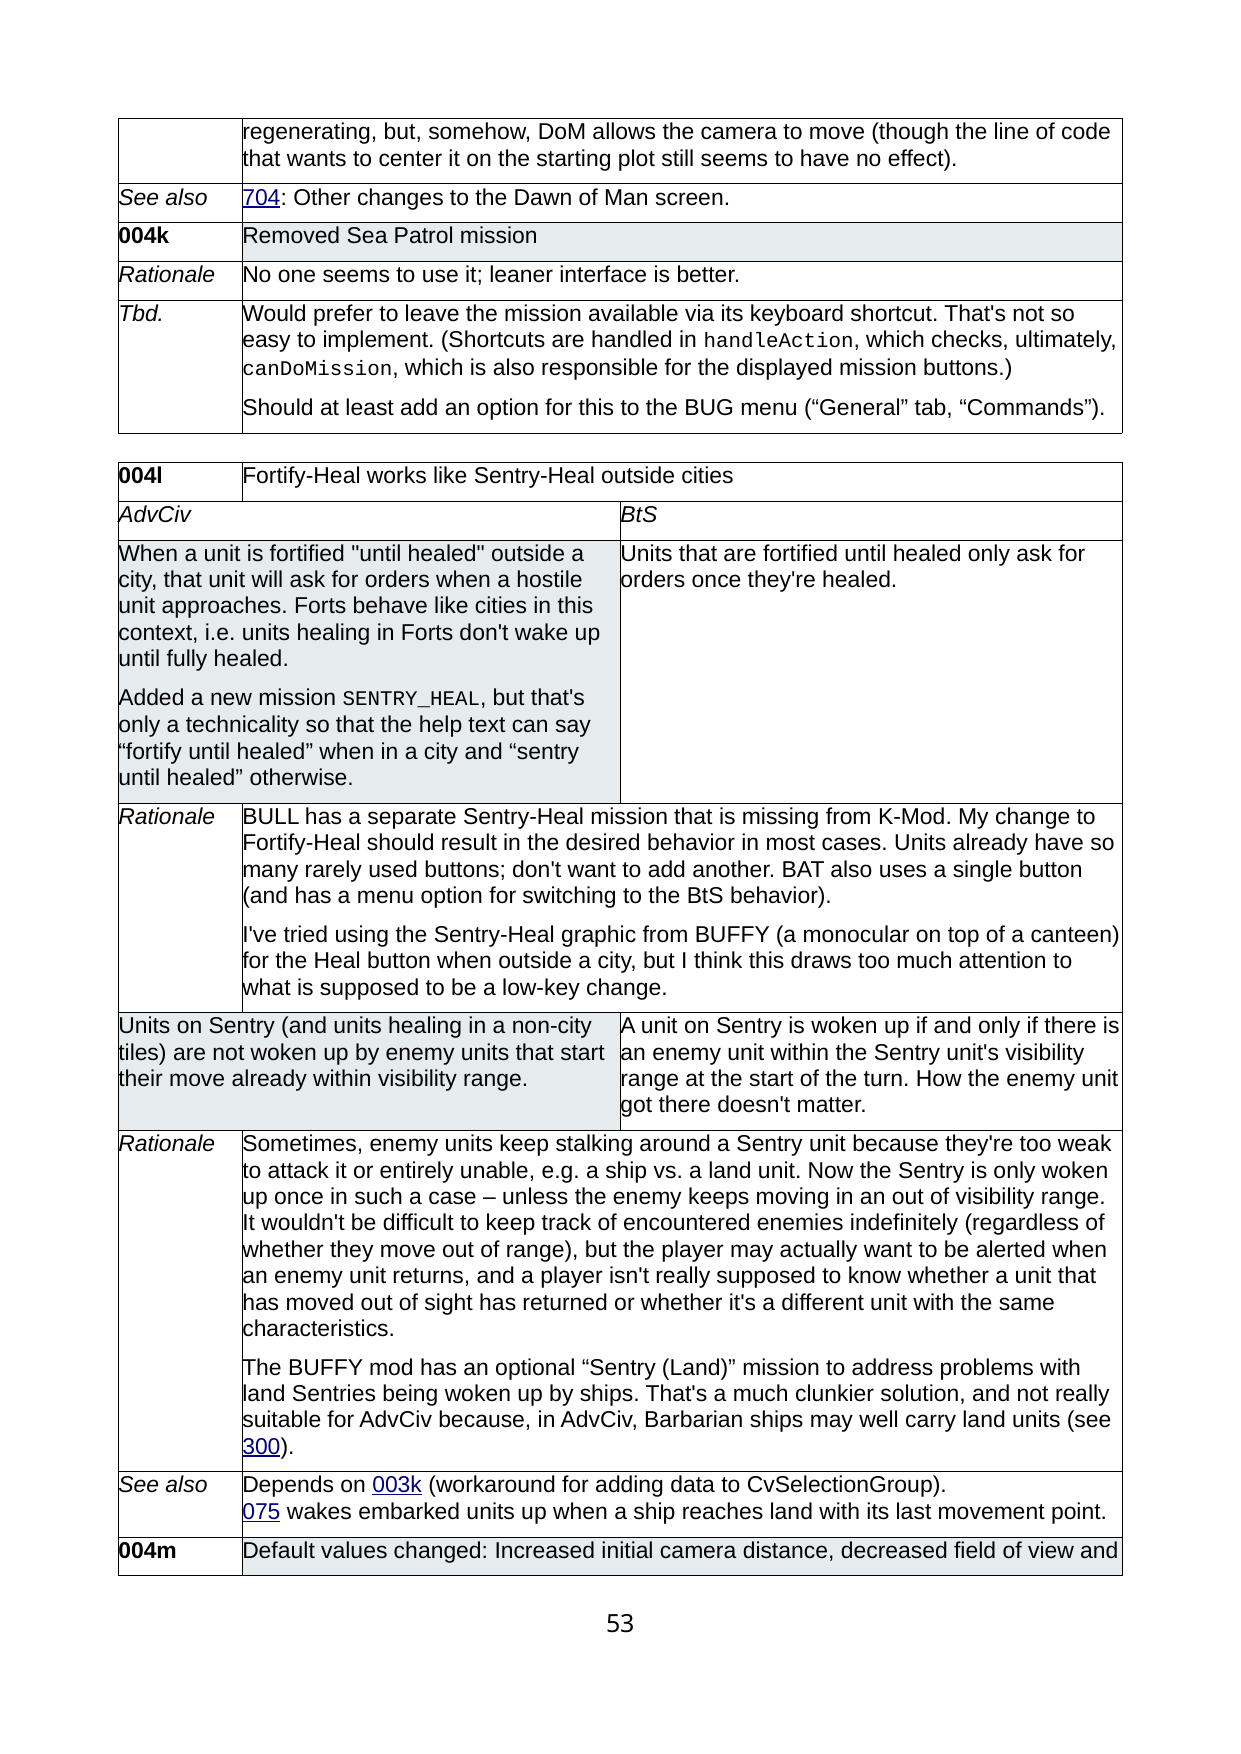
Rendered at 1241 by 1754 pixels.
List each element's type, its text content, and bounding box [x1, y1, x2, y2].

table_cell Removed Sea Patrol mission [243, 223, 1122, 261]
table_cell No one seems to use it; leaner interface is better. [243, 262, 1122, 300]
table_cell [119, 119, 242, 183]
table_cell 704: Other changes to the Dawn of Man screen. [243, 184, 1122, 222]
table_cell A unit on Sentry is woken up if and only if there is an enemy unit within the Sentry unit's visibility range at the start of the turn. How the enemy unit got there doesn't matter. [621, 1013, 1122, 1130]
table_cell 004k [119, 223, 242, 261]
table_cell Units on Sentry (and units healing in a non-city tiles) are not woken up by enemy units that start their move already within visibility range. [119, 1013, 620, 1130]
table_cell Depends on 003k (workaround for adding data to CvSelectionGroup). 075 wakes embarked units up when a ship reaches land with its last movement point. [243, 1472, 1122, 1537]
table_cell Rationale [119, 804, 242, 1012]
table_cell BULL has a separate Sentry-Heal mission that is missing from K-Mod. My change to Fortify-Heal should result in the desired behavior in most cases. Units already have so many rarely used buttons; don't want to add another. BAT also uses a single button (and has a menu option for switching to the BtS behavior). I've tried using the Sentry-Heal graphic from BUFFY (a monocular on top of a canteen) for the Heal button when outside a city, but I think this draws too much attention to what is supposed to be a low-key change. [243, 804, 1122, 1012]
table_cell regenerating, but, somehow, DoM allows the camera to move (though the line of code that wants to center it on the starting plot still seems to have no effect). [243, 119, 1122, 183]
table_cell BtS [621, 502, 1122, 539]
table_header Fortify-Heal works like Sentry-Heal outside cities [243, 463, 1122, 501]
table_header 004l [119, 463, 242, 501]
table_cell 004m [119, 1538, 242, 1575]
table_cell Sometimes, enemy units keep stalking around a Sentry unit because they're too weak to attack it or entirely unable, e.g. a ship vs. a land unit. Now the Sentry is only woken up once in such a case – unless the enemy keeps moving in an out of visibility range. It wouldn't be difficult to keep track of encountered enemies indefinitely (regardless of whether they move out of range), but the player may actually want to be alerted when an enemy unit returns, and a player isn't really supposed to know whether a unit that has moved out of sight has returned or whether it's a different unit with the same characteristics. The BUFFY mod has an optional “Sentry (Land)” mission to address problems with land Sentries being woken up by ships. That's a much clunkier solution, and not really suitable for AdvCiv because, in AdvCiv, Barbarian ships may well carry land units (see 300). [243, 1131, 1122, 1471]
table_cell When a unit is fortified "until healed" outside a city, that unit will ask for orders when a hostile unit approaches. Forts behave like cities in this context, i.e. units healing in Forts don't wake up until fully healed. Added a new mission SENTRY_HEAL, but that's only a technicality so that the help text can say “fortify until healed” when in a city and “sentry until healed” otherwise. [119, 541, 620, 803]
table_cell Units that are fortified until healed only ask for orders once they're healed. [621, 541, 1122, 803]
table_cell Would prefer to leave the mission available via its keyboard shortcut. That's not so easy to implement. (Shortcuts are handled in handleAction, which checks, ultimately, canDoMission, which is also responsible for the displayed mission buttons.) Should at least add an option for this to the BUG menu (“General” tab, “Commands”). [243, 301, 1122, 433]
table_cell Default values changed: Increased initial camera distance, decreased field of view and [243, 1538, 1122, 1575]
table_cell Rationale [119, 262, 242, 300]
table_cell Rationale [119, 1131, 242, 1471]
table_cell See also [119, 1472, 242, 1537]
table_cell See also [119, 184, 242, 222]
table_cell AdvCiv [119, 502, 620, 539]
table_cell Tbd. [119, 301, 242, 433]
